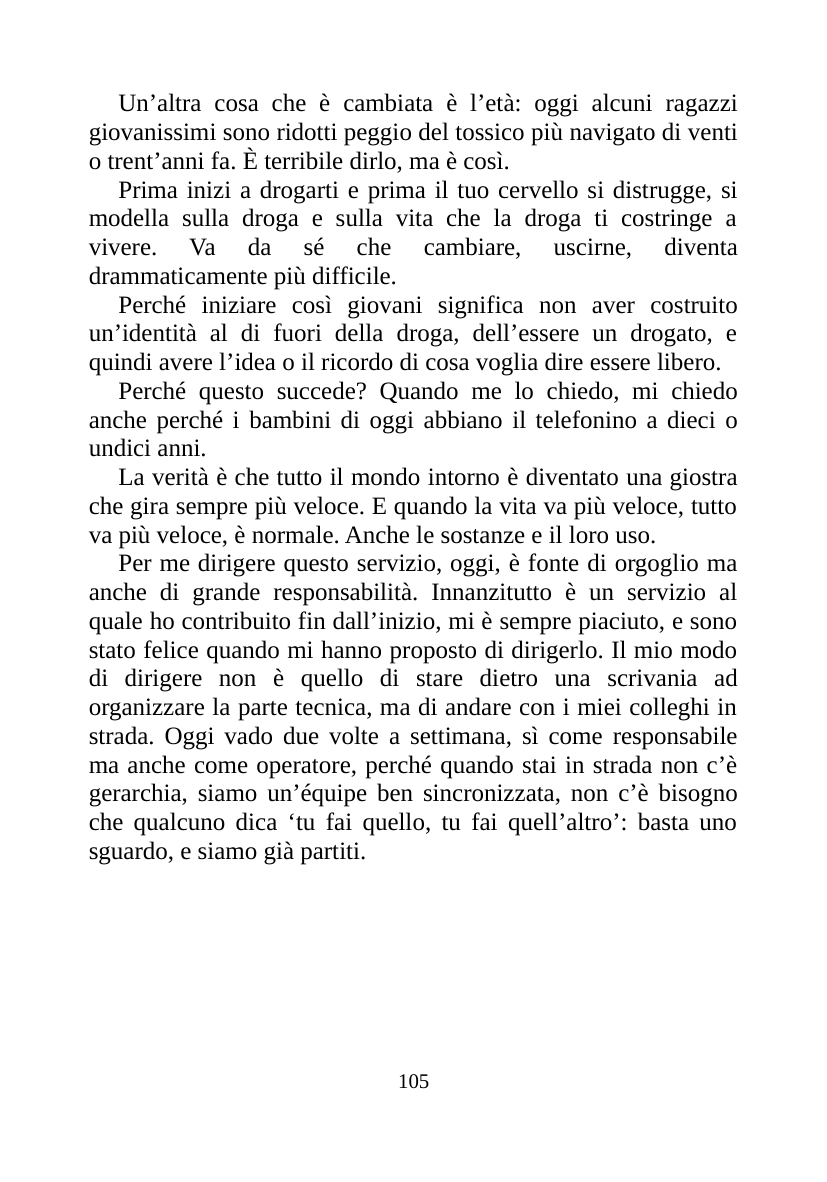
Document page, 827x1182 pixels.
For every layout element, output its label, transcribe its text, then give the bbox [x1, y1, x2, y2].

text Un’altra cosa che è cambiata è l’età: oggi alcuni ragazzi giovanissimi sono ridotti peggio del tossico più navigato di venti o trent’anni fa. È terribile dirlo, ma è così. [88, 88, 738, 175]
text La verità è che tutto il mondo intorno è diventato una giostra che gira sempre più veloce. E quando la vita va più veloce, tutto va più veloce, è normale. Anche le sostanze e il loro uso. [88, 462, 738, 548]
text Prima inizi a drogarti e prima il tuo cervello si distrugge, si modella sulla droga e sulla vita che la droga ti costringe a vivere. Va da sé che cambiare, uscirne, diventa drammaticamente più difficile. [88, 175, 738, 290]
text Perché iniziare così giovani significa non aver costruito un’identità al di fuori della droga, dell’essere un drogato, e quindi avere l’idea o il ricordo di cosa voglia dire essere libero. [88, 290, 738, 376]
text Per me dirigere questo servizio, oggi, è fonte di orgoglio ma anche di grande responsabilità. Innanzitutto è un servizio al quale ho contribuito fin dall’inizio, mi è sempre piaciuto, e sono stato felice quando mi hanno proposto di dirigerlo. Il mio modo di dirigere non è quello di stare dietro una scrivania ad organizzare la parte tecnica, ma di andare con i miei colleghi in strada. Oggi vado due volte a settimana, sì come responsabile ma anche come operatore, perché quando stai in strada non c’è gerarchia, siamo un’équipe ben sincronizzata, non c’è bisogno che qualcuno dica ‘tu fai quello, tu fai quell’altro’: basta uno sguardo, e siamo già partiti. [88, 548, 738, 865]
text Perché questo succede? Quando me lo chiedo, mi chiedo anche perché i bambini di oggi abbiano il telefonino a dieci o undici anni. [88, 376, 738, 462]
